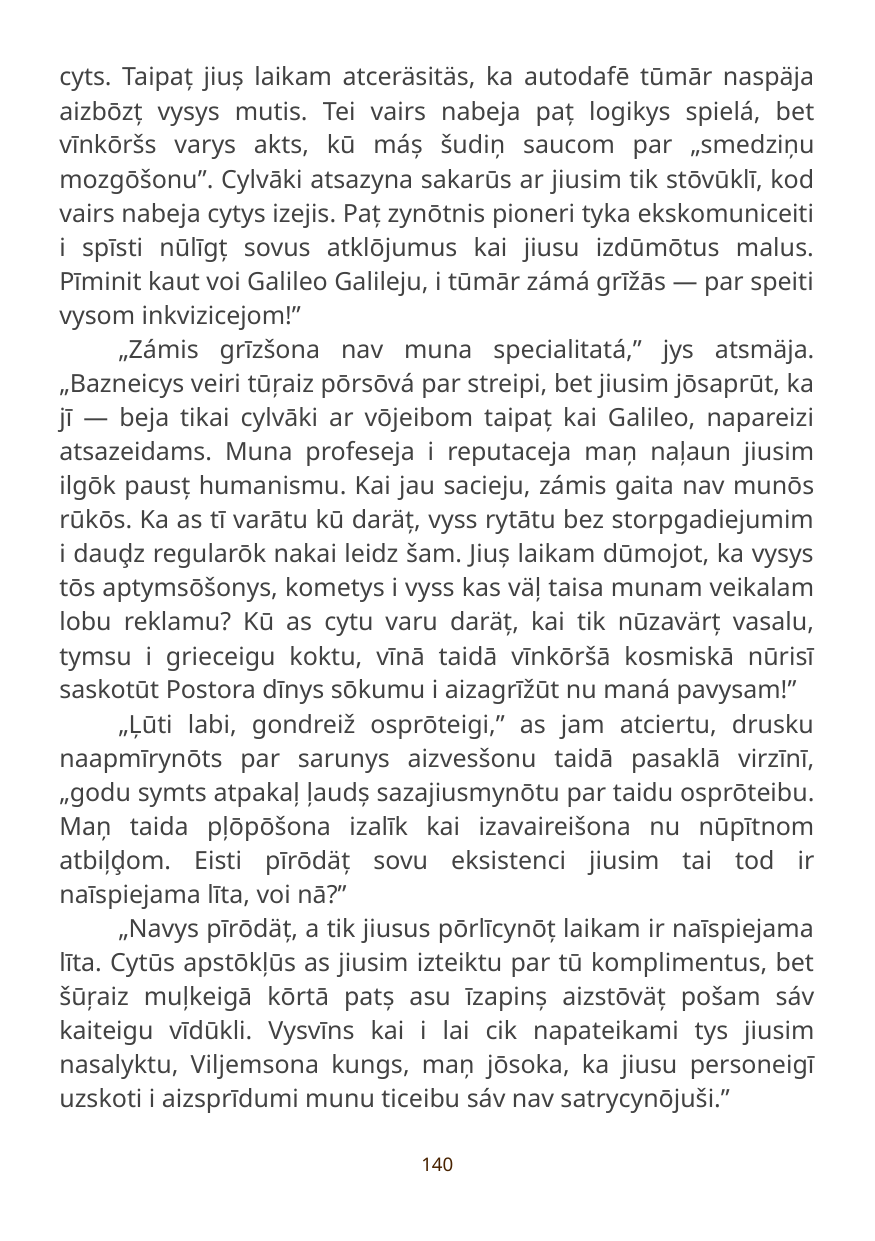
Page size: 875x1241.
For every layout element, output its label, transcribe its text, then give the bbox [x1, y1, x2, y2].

text „Navys pīrōdäț, a tik jiusus pōrlīcynōț laikam ir naīspiejama līta. Cytūs apstōkļūs as jiusim izteiktu par tū komplimentus, bet šūŗaiz muļkeigā kōrtā patș asu īzapinș aizstōväț pošam sáv kaiteigu vīdūkli. Vysvīns kai i lai cik napateikami tys jiusim nasalyktu, Viljemsona kungs, maņ jōsoka, ka jiusu personeigī uzskoti i aizsprīdumi munu ticeibu sáv nav satrycynōjuši.” [59, 911, 815, 1115]
text „Ļūti labi, gondreiž osprōteigi,” as jam atciertu, drusku naapmīrynōts par sarunys aizvesšonu taidā pasaklā virzīnī, „godu symts atpakaļ ļaudș sazajiusmynōtu par taidu osprōteibu. Maņ taida pļōpōšona izalīk kai izavaireišona nu nūpītnom atbiļḑom. Eisti pīrōdäț sovu eksistenci jiusim tai tod ir naīspiejama līta, voi nā?” [59, 706, 815, 911]
text „Zámis grīzšona nav muna specialitatá,” jys atsmäja. „Bazneicys veiri tūŗaiz pōrsōvá par streipi, bet jiusim jōsaprūt, ka jī — beja tikai cylvāki ar vōjeibom taipaț kai Galileo, napareizi atsazeidams. Muna profeseja i reputaceja maņ naļaun jiusim ilgōk pausț humanismu. Kai jau sacieju, zámis gaita nav munōs rūkōs. Ka as tī varātu kū daräț, vyss rytātu bez storpgadiejumim i dauḑz regularōk nakai leidz šam. Jiuș laikam dūmojot, ka vysys tōs aptymsōšonys, kometys i vyss kas väļ taisa munam veikalam lobu reklamu? Kū as cytu varu daräț, kai tik nūzavärț vasalu, tymsu i grieceigu koktu, vīnā taidā vīnkōršā kosmiskā nūrisī saskotūt Postora dīnys sōkumu i aizagrīžūt nu maná pavysam!” [59, 332, 815, 706]
text cyts. Taipaț jiuș laikam atceräsitäs, ka autodafē tūmār naspäja aizbōzț vysys mutis. Tei vairs nabeja paț logikys spielá, bet vīnkōršs varys akts, kū máș šudiņ saucom par „smedziņu mozgōšonu”. Cylvāki atsazyna sakarūs ar jiusim tik stōvūklī, kod vairs nabeja cytys izejis. Paț zynōtnis pioneri tyka ekskomuniceiti i spīsti nūlīgț sovus atklōjumus kai jiusu izdūmōtus malus. Pīminit kaut voi Galileo Galileju, i tūmār zámá grīžās — par speiti vysom inkvizicejom!” [59, 59, 815, 332]
